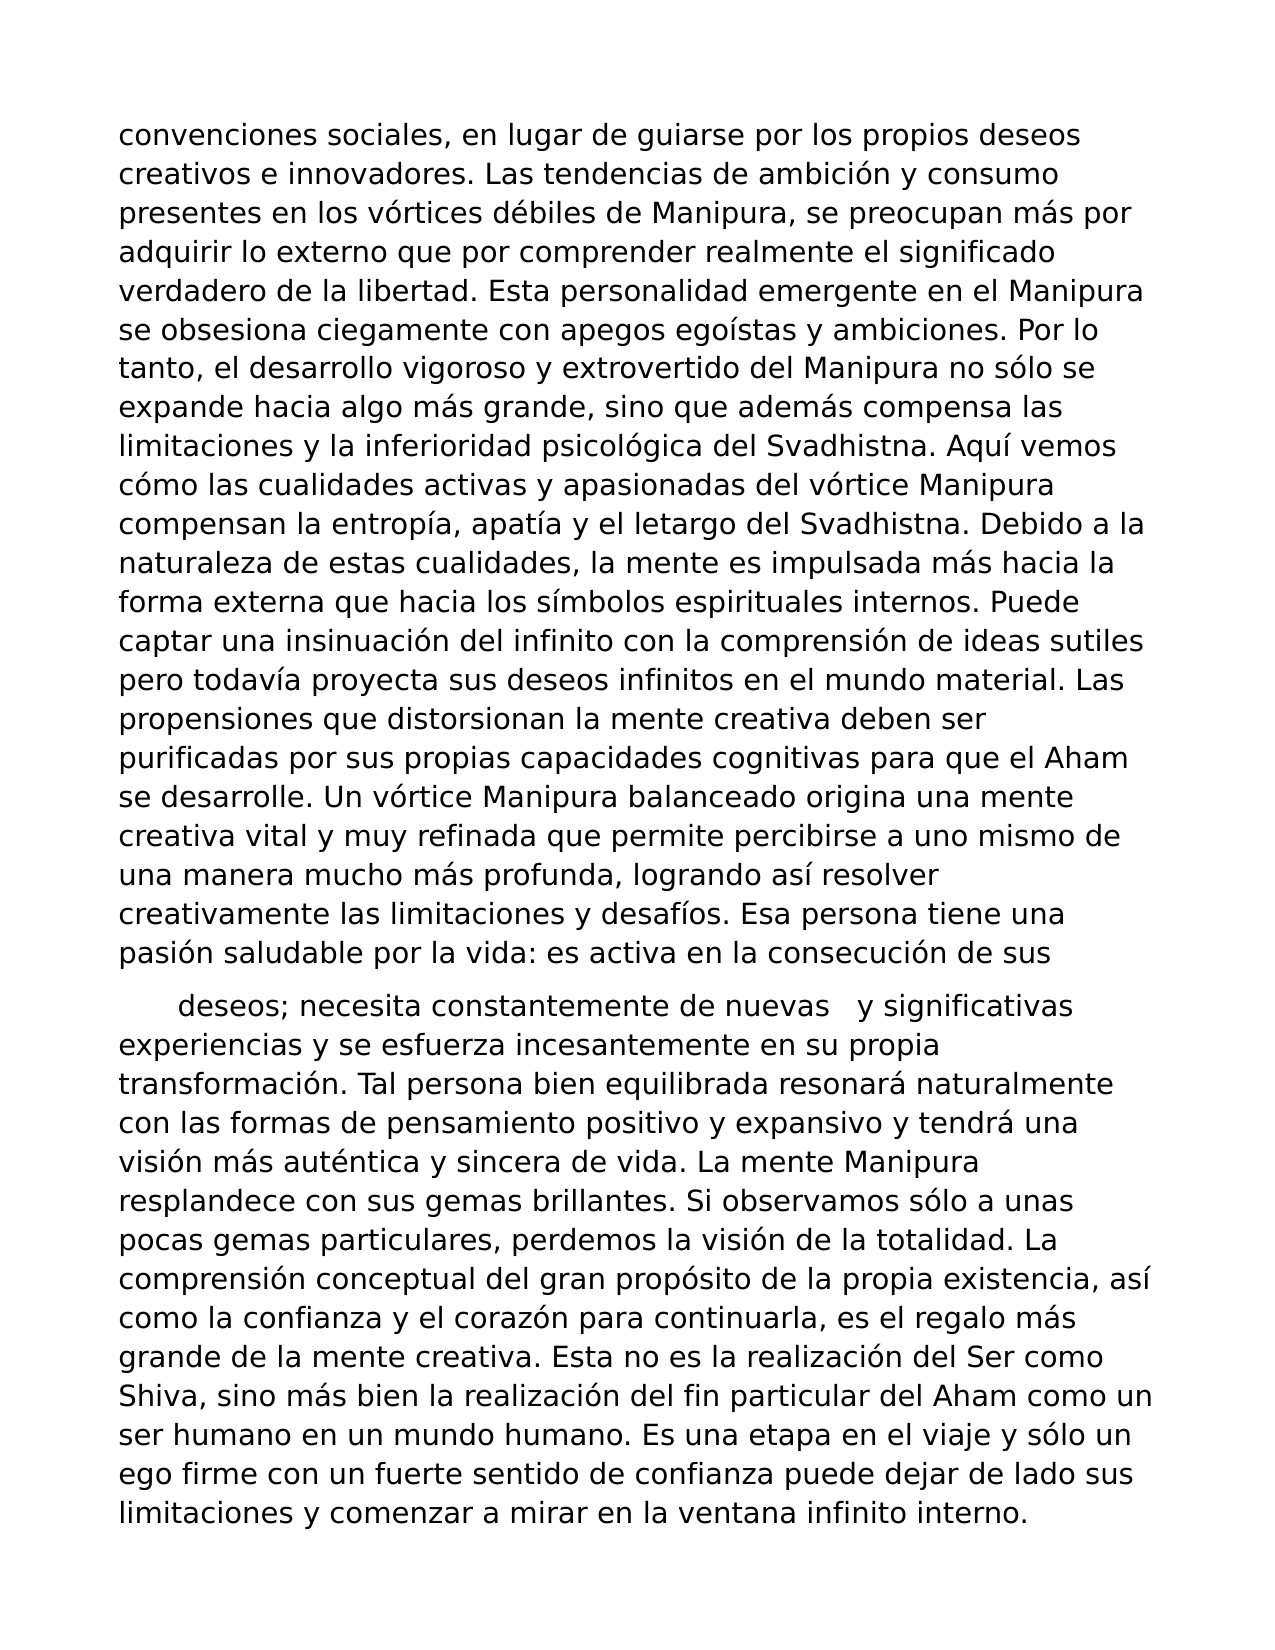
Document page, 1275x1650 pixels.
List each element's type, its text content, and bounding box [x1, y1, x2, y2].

text deseos; necesita constantemente de nuevas y significativas experiencias y se esfuerza incesantemente en su propia transformación. Tal persona bien equilibrada resonará naturalmente con las formas de pensamiento positivo y expansivo y tendrá una visión más auténtica y sincera de vida. La mente Manipura resplandece con sus gemas brillantes. Si observamos sólo a unas pocas gemas particulares, perdemos la visión de la totalidad. La comprensión conceptual del gran propósito de la propia existencia, así como la confianza y el corazón para continuarla, es el regalo más grande de la mente creativa. Esta no es la realización del Ser como Shiva, sino más bien la realización del fin particular del Aham como un ser humano en un mundo humano. Es una etapa en el viaje y sólo un ego firme con un fuerte sentido de confianza puede dejar de lado sus limitaciones y comenzar a mirar en la ventana infinito interno. [118, 990, 1157, 1530]
text convenciones sociales, en lugar de guiarse por los propios deseos creativos e innovadores. Las tendencias de ambición y consumo presentes en los vórtices débiles de Manipura, se preocupan más por adquirir lo externo que por comprender realmente el significado verdadero de la libertad. Esta personalidad emergente en el Manipura se obsesiona ciegamente con apegos egoístas y ambiciones. Por lo tanto, el desarrollo vigoroso y extrovertido del Manipura no sólo se expande hacia algo más grande, sino que además compensa las limitaciones y la inferioridad psicológica del Svadhistna. Aquí vemos cómo las cualidades activas y apasionadas del vórtice Manipura compensan la entropía, apatía y el letargo del Svadhistna. Debido a la naturaleza de estas cualidades, la mente es impulsada más hacia la forma externa que hacia los símbolos espirituales internos. Puede captar una insinuación del infinito con la comprensión de ideas sutiles pero todavía proyecta sus deseos infinitos en el mundo material. Las propensiones que distorsionan la mente creativa deben ser purificadas por sus propias capacidades cognitivas para que el Aham se desarrolle. Un vórtice Manipura balanceado origina una mente creativa vital y muy refinada que permite percibirse a uno mismo de una manera mucho más profunda, logrando así resolver creativamente las limitaciones y desafíos. Esa persona tiene una pasión saludable por la vida: es activa en la consecución de sus [118, 118, 1157, 970]
